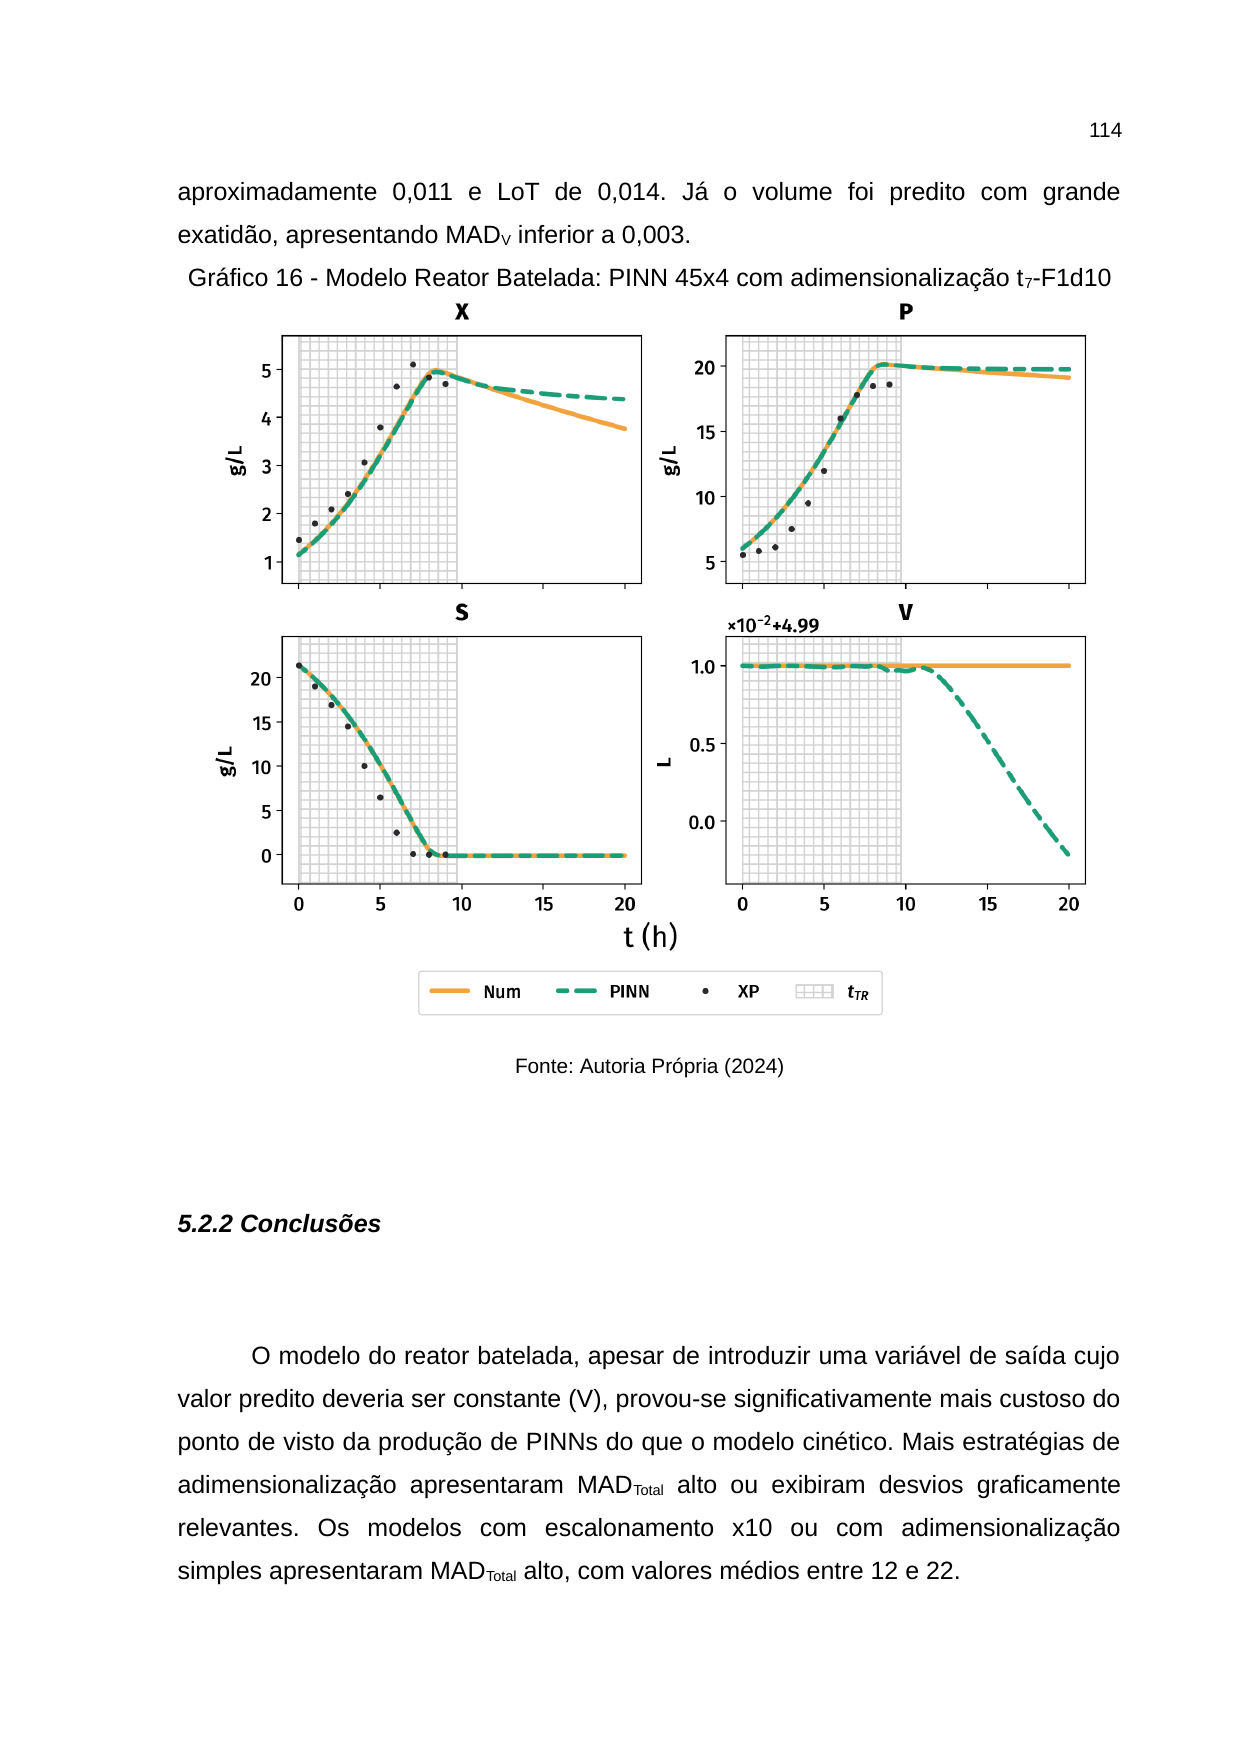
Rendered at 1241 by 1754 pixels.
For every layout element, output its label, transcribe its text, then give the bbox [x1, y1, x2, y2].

text aproximadamente 0,011 e LoT de 0,014. Já o volume foi predito com grande exatidão, apresentando MADV inferior a 0,003. [177, 177, 1122, 249]
subtitle Conclusões [177, 1209, 1122, 1238]
text Fonte: Autoria Própria (2024) [177, 1053, 1122, 1077]
text Gráfico 16 - Modelo Reator Batelada: PINN 45x4 com adimensionalização t7-F1d10 [177, 263, 1122, 292]
picture [177, 292, 1123, 1025]
text O modelo do reator batelada, apesar de introduzir uma variável de saída cujo valor predito deveria ser constante (V), provou-se significativamente mais custoso do ponto de visto da produção de PINNs do que o modelo cinético. Mais estratégias de adimensionalização apresentaram MADTotal alto ou exibiram desvios graficamente relevantes. Os modelos com escalonamento x10 ou com adimensionalização simples apresentaram MADTotal alto, com valores médios entre 12 e 22. [177, 1341, 1122, 1585]
